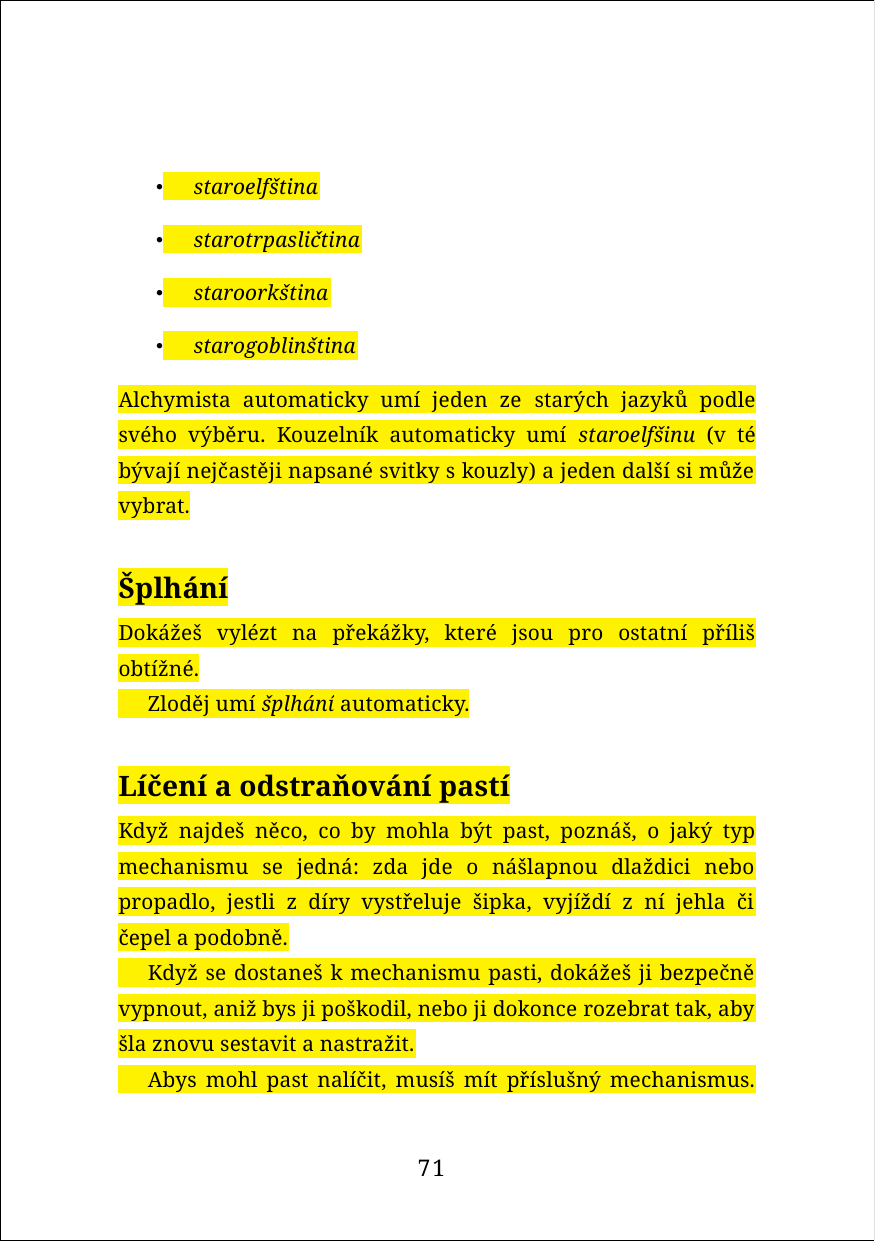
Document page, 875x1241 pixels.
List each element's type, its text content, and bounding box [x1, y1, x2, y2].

subtitle Líčení a odstraňování pastí [118, 766, 756, 804]
list staroorkština [156, 278, 756, 307]
text Zloděj umí šplhání automaticky. [118, 689, 756, 718]
list starotrpasličtina [156, 225, 756, 253]
text Dokážeš vylézt na překážky, které jsou pro ostatní příliš obtížné. [118, 618, 756, 682]
list starogoblinština [156, 331, 756, 360]
text Alchymista automaticky umí jeden ze starých jazyků podle svého výběru. Kouzelník automaticky umí staroelfšinu (v té bývají nejčastěji napsané svitky s kouzly) a jeden další si může vybrat. [118, 385, 756, 520]
text Když najdeš něco, co by mohla být past, poznáš, o jaký typ mechanismu se jedná: zda jde o nášlapnou dlaždici nebo propadlo, jestli z díry vystřeluje šipka, vyjíždí z ní jehla či čepel a podobně. Když se dostaneš k mechanismu pasti, dokážeš ji bezpečně vypnout, aniž bys ji poškodil, nebo ji dokonce rozebrat tak, aby šla znovu sestavit a nastražit. Abys mohl past nalíčit, musíš mít příslušný mechanismus. [118, 816, 756, 1093]
subtitle Šplhání [118, 568, 756, 606]
list staroelfština [156, 172, 756, 200]
